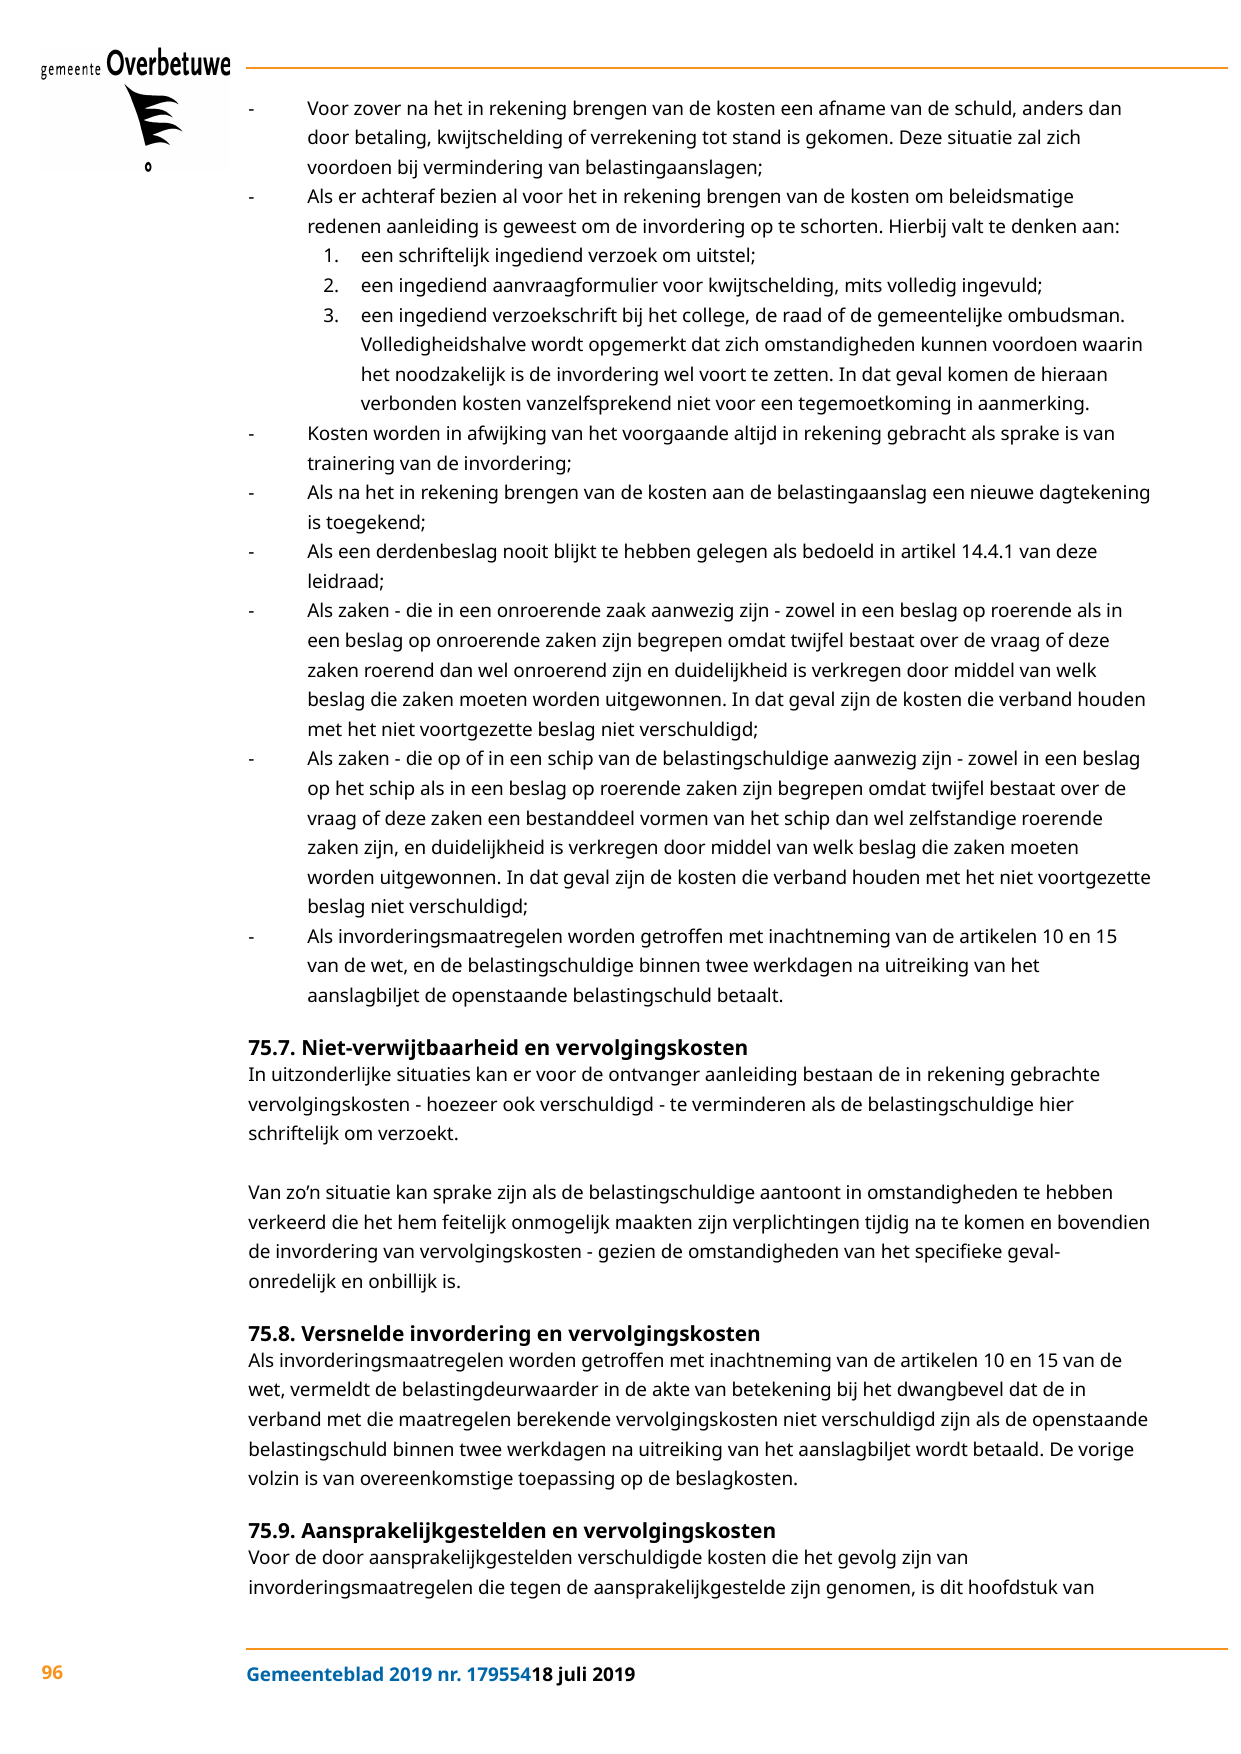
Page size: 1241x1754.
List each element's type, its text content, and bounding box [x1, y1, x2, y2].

list Als zaken - die op of in een schip van de belastingschuldige aanwezig zijn - zowel in een beslag op het schip als in een beslag op roerende zaken zijn begrepen omdat twijfel bestaat over de vraag of deze zaken een bestanddeel vormen van het schip dan wel zelfstandige roerende zaken zijn, en duidelijkheid is verkregen door middel van welk beslag die zaken moeten worden uitgewonnen. In dat geval zijn de kosten die verband houden met het niet voortgezette beslag niet verschuldigd; [248, 746, 1152, 919]
list Voor zover na het in rekening brengen van de kosten een afname van de schuld, anders dan door betaling, kwijtschelding of verrekening tot stand is gekomen. Deze situatie zal zich voordoen bij vermindering van belastingaanslagen; [248, 95, 1152, 180]
list Als er achteraf bezien al voor het in rekening brengen van de kosten om beleidsmatige redenen aanleiding is geweest om de invordering op te schorten. Hierbij valt te denken aan: [248, 183, 1152, 239]
list Als invorderingsmaatregelen worden getroffen met inachtneming van de artikelen 10 en 15 van de wet, en de belastingschuldige binnen twee werkdagen na uitreiking van het aanslagbiljet de openstaande belastingschuld betaalt. [248, 923, 1152, 1008]
text 75.8. Versnelde invordering en vervolgingskosten [248, 1319, 1152, 1347]
text Voor de door aansprakelijkgestelden verschuldigde kosten die het gevolg zijn van invorderingsmaatregelen die tegen de aansprakelijkgestelde zijn genomen, is dit hoofdstuk van [248, 1544, 1152, 1599]
list een ingediend aanvraagformulier voor kwijtschelding, mits volledig ingevuld; [323, 272, 1152, 298]
text Als invorderingsmaatregelen worden getroffen met inachtneming van de artikelen 10 en 15 van de wet, vermeldt de belastingdeurwaarder in de akte van betekening bij het dwangbevel dat de in verband met die maatregelen berekende vervolgingskosten niet verschuldigd zijn als de openstaande belastingschuld binnen twee werkdagen na uitreiking van het aanslagbiljet wordt betaald. De vorige volzin is van overeenkomstige toepassing op de beslagkosten. [248, 1347, 1152, 1491]
list een schriftelijk ingediend verzoek om uitstel; [323, 243, 1152, 268]
list Volledigheidshalve wordt opgemerkt dat zich omstandigheden kunnen voordoen waarin het noodzakelijk is de invordering wel voort te zetten. In dat geval komen de hieraan verbonden kosten vanzelfsprekend niet voor een tegemoetkoming in aanmerking. [323, 331, 1152, 416]
list Kosten worden in afwijking van het voorgaande altijd in rekening gebracht als sprake is van trainering van de invordering; [248, 420, 1152, 476]
list Als zaken - die in een onroerende zaak aanwezig zijn - zowel in een beslag op roerende als in een beslag op onroerende zaken zijn begrepen omdat twijfel bestaat over de vraag of deze zaken roerend dan wel onroerend zijn en duidelijkheid is verkregen door middel van welk beslag die zaken moeten worden uitgewonnen. In dat geval zijn de kosten die verband houden met het niet voortgezette beslag niet verschuldigd; [248, 598, 1152, 742]
list Als na het in rekening brengen van de kosten aan de belastingaanslag een nieuwe dagtekening is toegekend; [248, 479, 1152, 535]
text In uitzonderlijke situaties kan er voor de ontvanger aanleiding bestaan de in rekening gebrachte vervolgingskosten - hoezeer ook verschuldigd - te verminderen als de belastingschuldige hier schriftelijk om verzoekt. [248, 1061, 1152, 1146]
list Als een derdenbeslag nooit blijkt te hebben gelegen als bedoeld in artikel 14.4.1 van deze leidraad; [248, 538, 1152, 594]
text Van zo’n situatie kan sprake zijn als de belastingschuldige aantoont in omstandigheden te hebben verkeerd die het hem feitelijk onmogelijk maakten zijn verplichtingen tijdig na te komen en bovendien de invordering van vervolgingskosten - gezien de omstandigheden van het specifieke geval- onredelijk en onbillijk is. [248, 1179, 1152, 1294]
text 75.7. Niet-verwijtbaarheid en vervolgingskosten [248, 1033, 1152, 1061]
list een ingediend verzoekschrift bij het college, de raad of de gemeentelijke ombudsman. [323, 302, 1152, 328]
text 75.9. Aansprakelijkgestelden en vervolgingskosten [248, 1516, 1152, 1544]
picture [41, 47, 231, 172]
